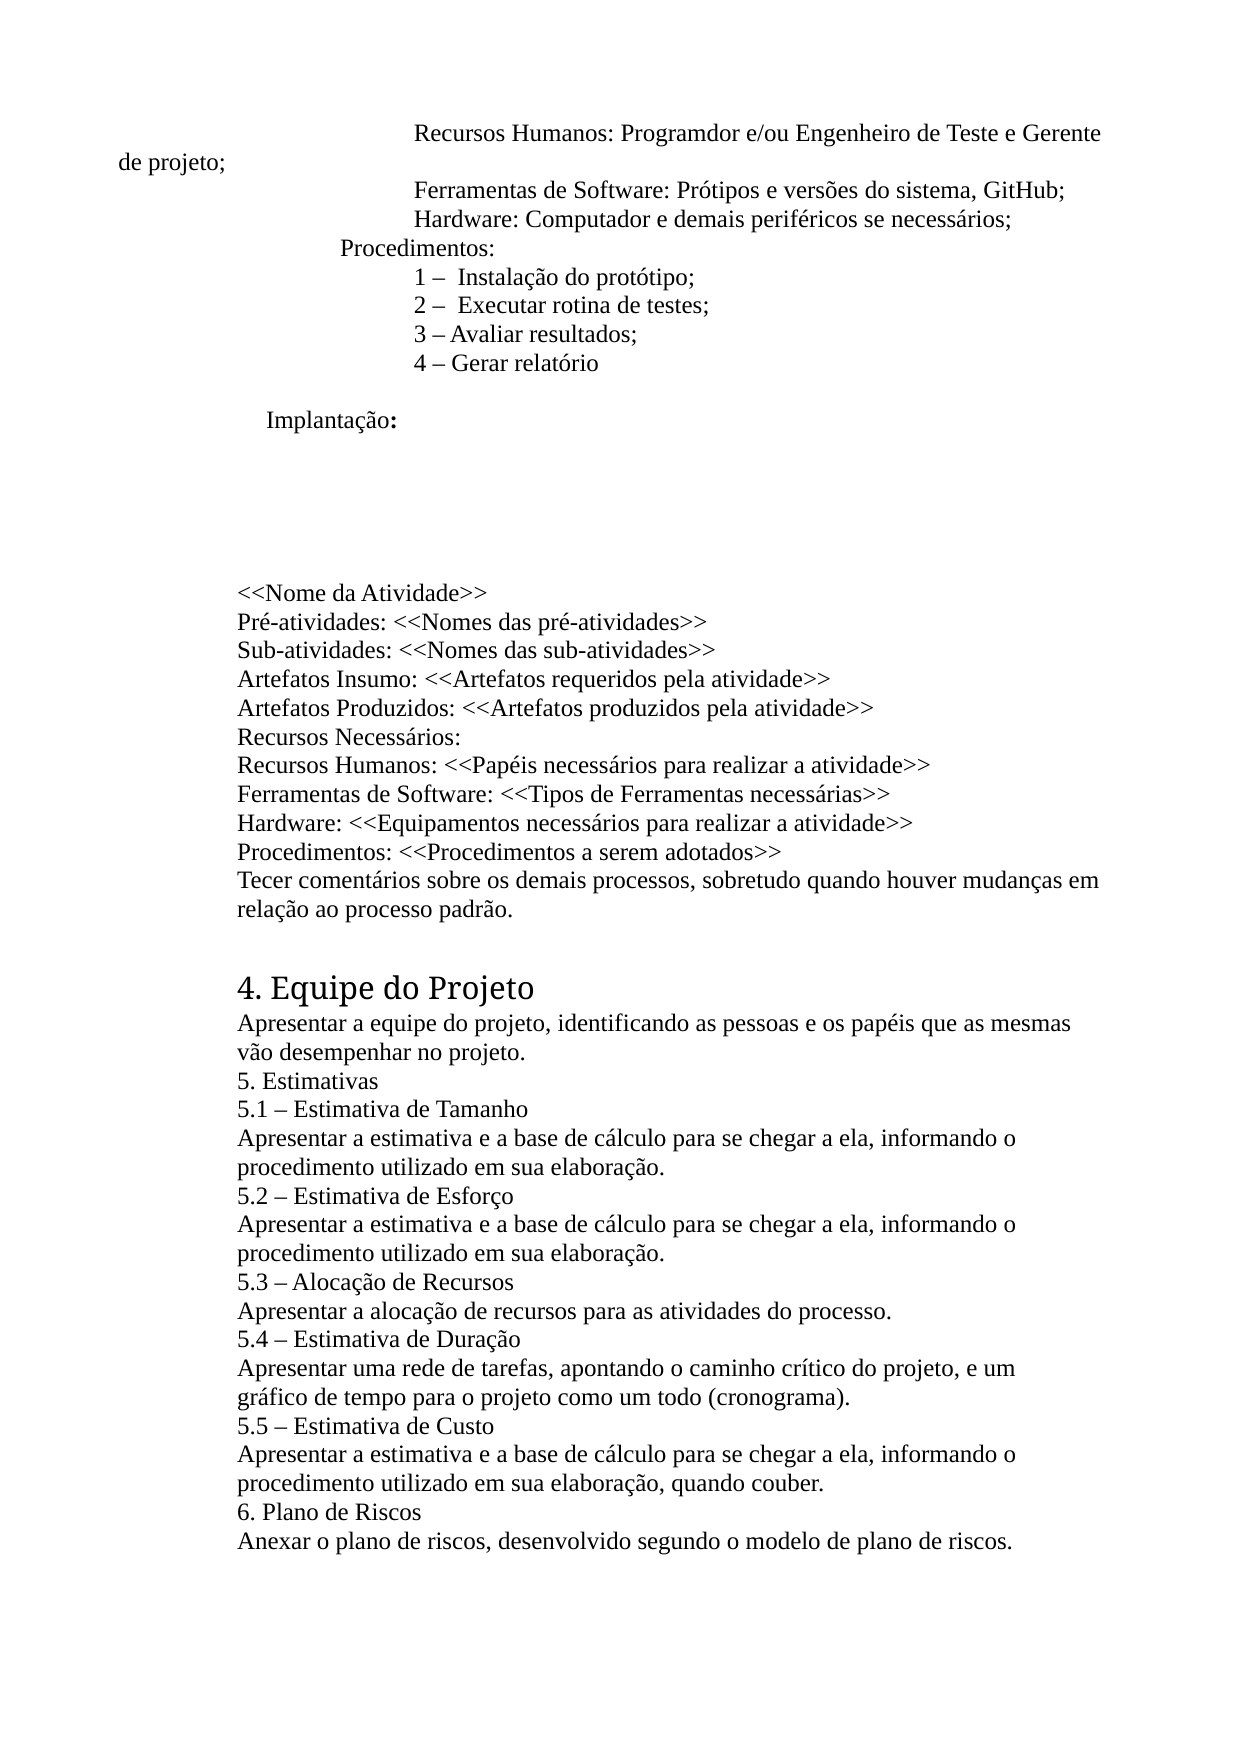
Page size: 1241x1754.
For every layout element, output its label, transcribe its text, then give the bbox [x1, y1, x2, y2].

text Apresentar uma rede de tarefas, apontando o caminho crítico do projeto, e um [118, 1353, 1122, 1382]
text Apresentar a alocação de recursos para as atividades do processo. [118, 1296, 1122, 1324]
text 5.4 – Estimativa de Duração [118, 1324, 1122, 1353]
text procedimento utilizado em sua elaboração. [118, 1238, 1122, 1267]
text Hardware: Computador e demais periféricos se necessários; [118, 204, 1122, 233]
text Sub-atividades: <<Nomes das sub-atividades>> [118, 636, 1122, 664]
text Ferramentas de Software: <<Tipos de Ferramentas necessárias>> [118, 779, 1122, 808]
text procedimento utilizado em sua elaboração. [118, 1152, 1122, 1181]
text Recursos Humanos: Programdor e/ou Engenheiro de Teste e Gerente de projeto; [118, 118, 1122, 176]
text 5.1 – Estimativa de Tamanho [118, 1094, 1122, 1123]
text Tecer comentários sobre os demais processos, sobretudo quando houver mudanças em [118, 866, 1122, 894]
text Artefatos Insumo: <<Artefatos requeridos pela atividade>> [118, 664, 1122, 693]
text Apresentar a equipe do projeto, identificando as pessoas e os papéis que as mesmas [118, 1008, 1122, 1037]
text Pré-atividades: <<Nomes das pré-atividades>> [118, 607, 1122, 636]
text Implantação: [118, 406, 1122, 434]
text Apresentar a estimativa e a base de cálculo para se chegar a ela, informando o [118, 1209, 1122, 1238]
text 2 – Executar rotina de testes; [118, 291, 1122, 319]
text Procedimentos: [118, 233, 1122, 262]
text Anexar o plano de riscos, desenvolvido segundo o modelo de plano de riscos. [118, 1526, 1122, 1554]
text <<Nome da Atividade>> [118, 578, 1122, 607]
text 5.2 – Estimativa de Esforço [118, 1181, 1122, 1209]
text Hardware: <<Equipamentos necessários para realizar a atividade>> [118, 808, 1122, 837]
text Apresentar a estimativa e a base de cálculo para se chegar a ela, informando o [118, 1123, 1122, 1152]
text Artefatos Produzidos: <<Artefatos produzidos pela atividade>> [118, 693, 1122, 722]
text 5.5 – Estimativa de Custo [118, 1411, 1122, 1439]
text Apresentar a estimativa e a base de cálculo para se chegar a ela, informando o [118, 1439, 1122, 1468]
text Recursos Humanos: <<Papéis necessários para realizar a atividade>> [118, 751, 1122, 779]
text 4 – Gerar relatório [118, 348, 1122, 377]
text vão desempenhar no projeto. [118, 1037, 1122, 1066]
text 3 – Avaliar resultados; [118, 319, 1122, 348]
text 6. Plano de Riscos [118, 1497, 1122, 1526]
text procedimento utilizado em sua elaboração, quando couber. [118, 1468, 1122, 1497]
text 5. Estimativas [118, 1066, 1122, 1094]
text 4. Equipe do Projeto [118, 966, 1122, 1008]
text Procedimentos: <<Procedimentos a serem adotados>> [118, 837, 1122, 866]
text relação ao processo padrão. [118, 894, 1122, 923]
text 5.3 – Alocação de Recursos [118, 1267, 1122, 1296]
text gráfico de tempo para o projeto como um todo (cronograma). [118, 1382, 1122, 1411]
text Ferramentas de Software: Prótipos e versões do sistema, GitHub; [118, 176, 1122, 204]
text Recursos Necessários: [118, 722, 1122, 751]
text 1 – Instalação do protótipo; [118, 262, 1122, 291]
